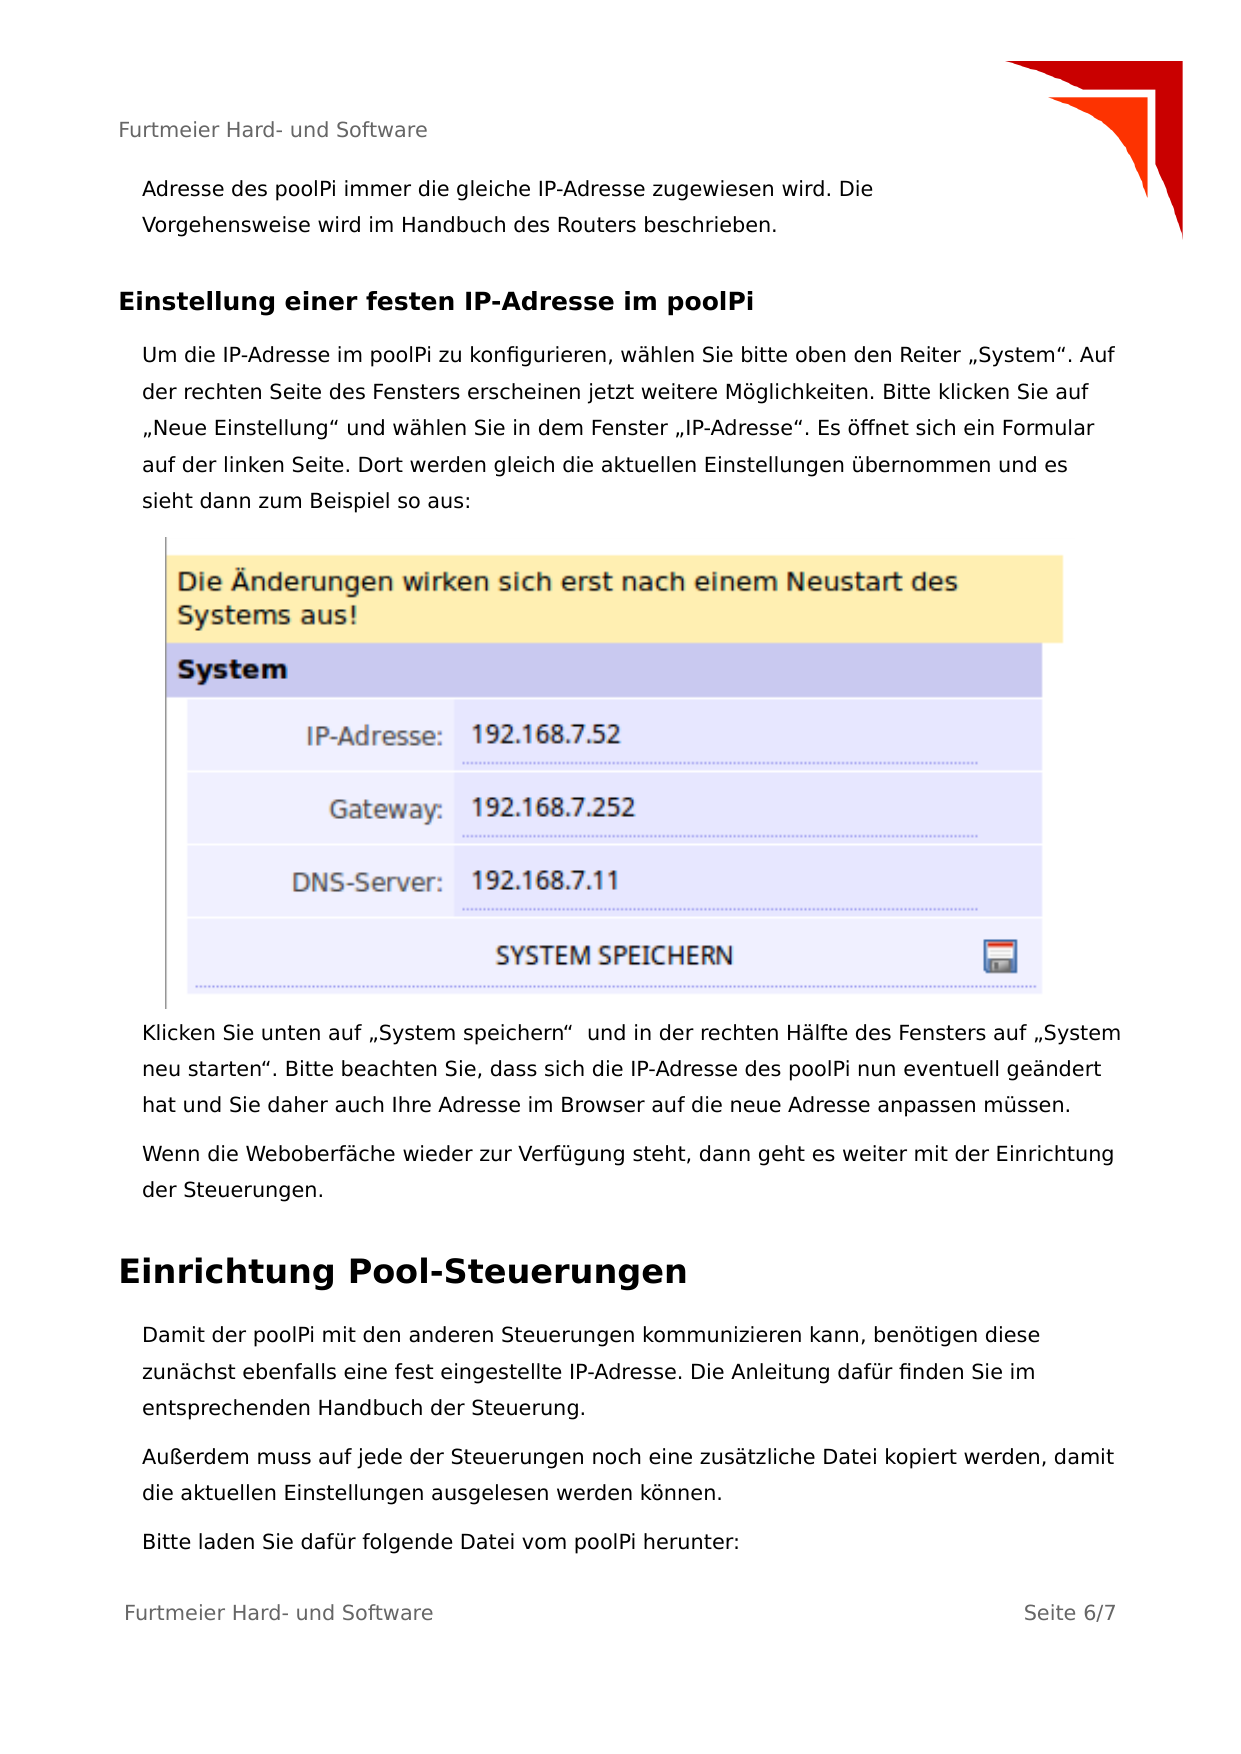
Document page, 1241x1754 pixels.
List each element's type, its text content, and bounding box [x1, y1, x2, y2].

text Klicken Sie unten auf „System speichern“ und in der rechten Hälfte des Fensters auf „System neu starten“. Bitte beachten Sie, dass sich die IP-Adresse des poolPi nun eventuell geändert hat und Sie daher auch Ihre Adresse im Browser auf die neue Adresse anpassen müssen. [142, 1009, 1122, 1118]
text Wenn die Weboberfäche wieder zur Verfügung steht, dann geht es weiter mit der Einrichtung der Steuerungen. [142, 1142, 1122, 1203]
subtitle Einstellung einer festen IP-Adresse im poolPi [118, 287, 1122, 316]
picture [1005, 61, 1183, 240]
text Damit der poolPi mit den anderen Steuerungen kommunizieren kann, benötigen diese zunächst ebenfalls eine fest eingestellte IP-Adresse. Die Anleitung dafür finden Sie im entsprechenden Handbuch der Steuerung. [142, 1323, 1122, 1420]
picture [165, 537, 1076, 1009]
text Außerdem muss auf jede der Steuerungen noch eine zusätzliche Datei kopiert werden, damit die aktuellen Einstellungen ausgelesen werden können. [142, 1445, 1122, 1506]
text Um die IP-Adresse im poolPi zu konfigurieren, wählen Sie bitte oben den Reiter „System“. Auf der rechten Seite des Fensters erscheinen jetzt weitere Möglichkeiten. Bitte klicken Sie auf „Neue Einstellung“ und wählen Sie in dem Fenster „IP-Adresse“. Es öffnet sich ein Formular auf der linken Seite. Dort werden gleich die aktuellen Einstellungen übernommen und es sieht dann zum Beispiel so aus: [142, 343, 1122, 513]
text Adresse des poolPi immer die gleiche IP-Adresse zugewiesen wird. Die Vorgehensweise wird im Handbuch des Routers beschrieben. [142, 177, 1005, 238]
subtitle Einrichtung Pool-Steuerungen [118, 1252, 1122, 1291]
text Bitte laden Sie dafür folgende Datei vom poolPi herunter: [142, 1530, 1122, 1554]
